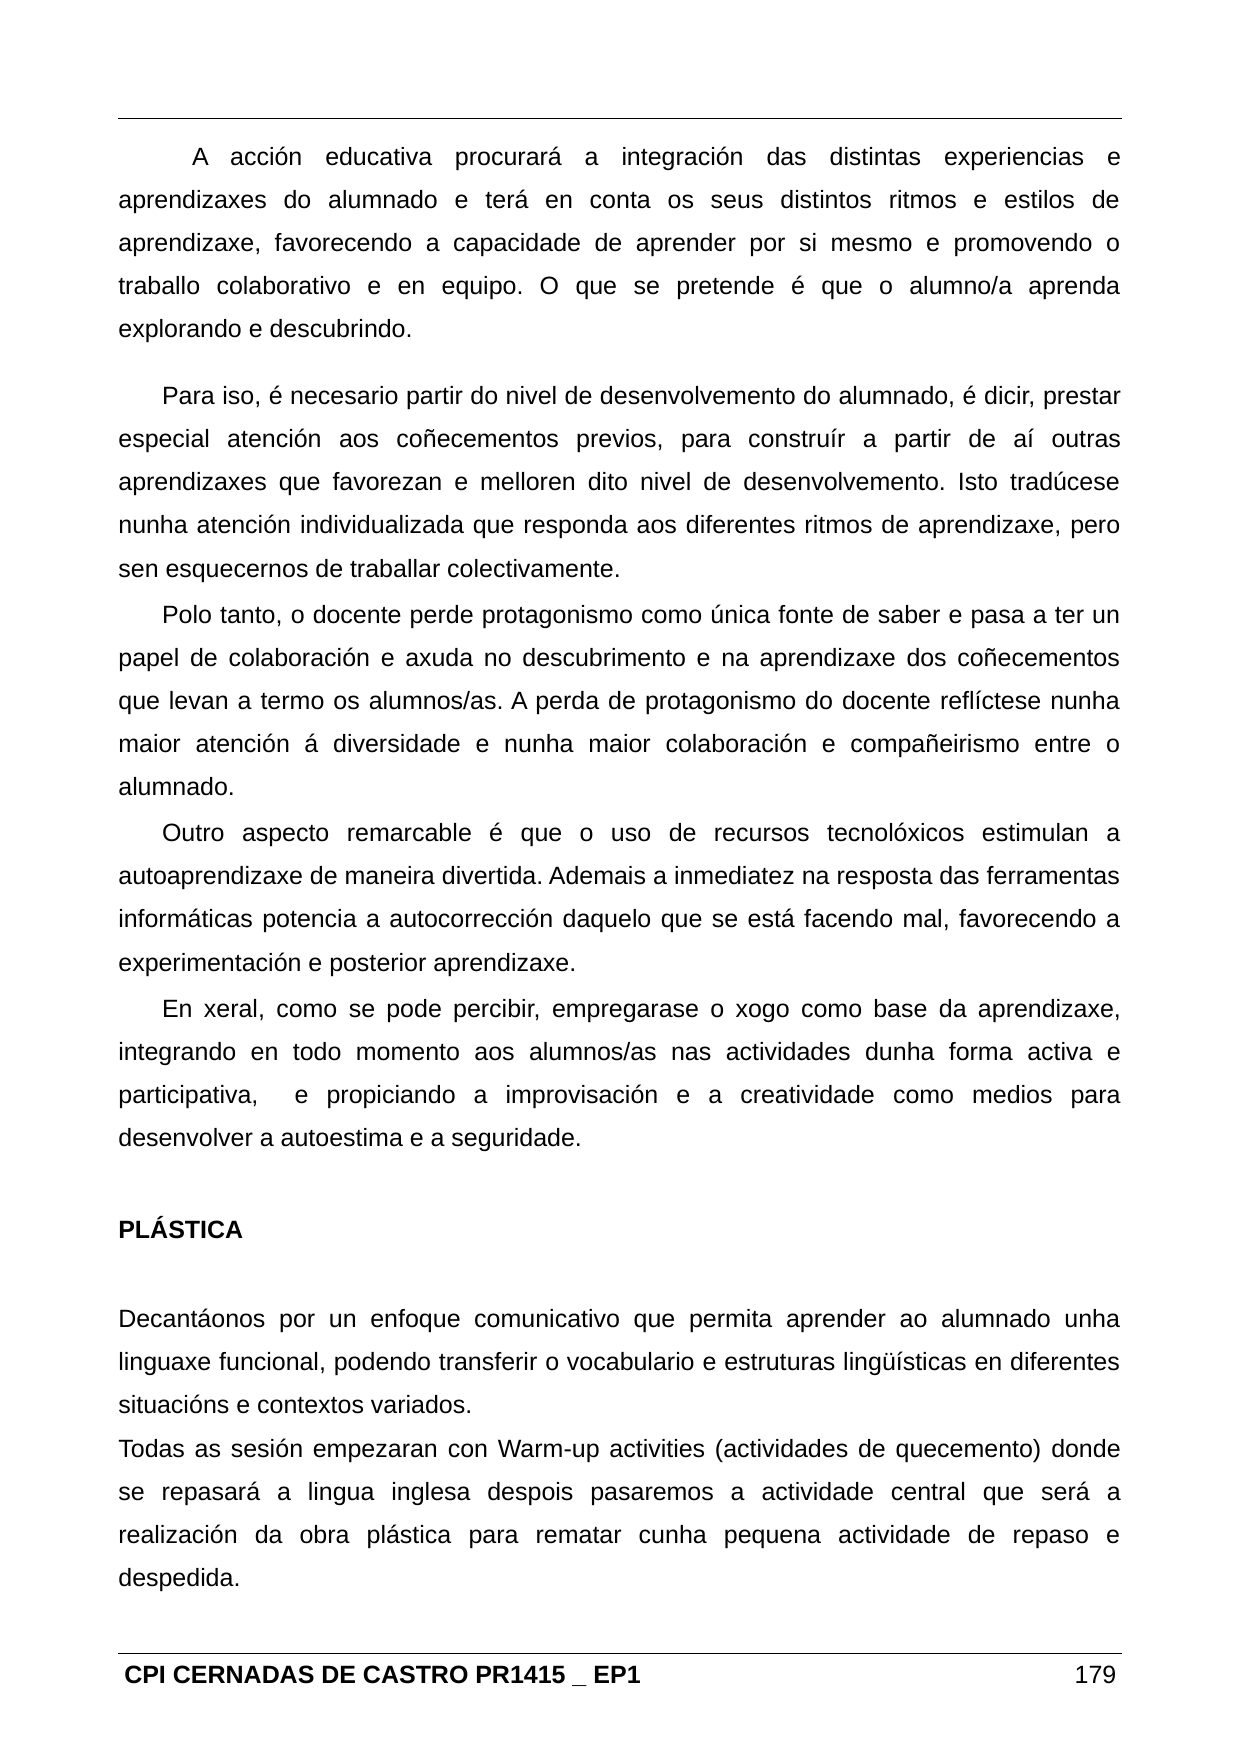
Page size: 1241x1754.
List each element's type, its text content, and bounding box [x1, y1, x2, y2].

text Todas as sesión empezaran con Warm-up activities (actividades de quecemento) donde se repasará a lingua inglesa despois pasaremos a actividade central que será a realización da obra plástica para rematar cunha pequena actividade de repaso e despedida. [118, 1433, 1122, 1592]
title Polo tanto, o docente perde protagonismo como única fonte de saber e pasa a ter un papel de colaboración e axuda no descubrimento e na aprendizaxe dos coñecementos que levan a termo os alumnos/as. A perda de protagonismo do docente reflíctese nunha maior atención á diversidade e nunha maior colaboración e compañeirismo entre o alumnado. [118, 599, 1122, 801]
title Outro aspecto remarcable é que o uso de recursos tecnolóxicos estimulan a autoaprendizaxe de maneira divertida. Ademais a inmediatez na resposta das ferramentas informáticas potencia a autocorrección daquelo que se está facendo mal, favorecendo a experimentación e posterior aprendizaxe. [118, 818, 1122, 976]
title Para iso, é necesario partir do nivel de desenvolvemento do alumnado, é dicir, prestar especial atención aos coñecementos previos, para construír a partir de aí outras aprendizaxes que favorezan e melloren dito nivel de desenvolvemento. Isto tradúcese nunha atención individualizada que responda aos diferentes ritmos de aprendizaxe, pero sen esquecernos de traballar colectivamente. [118, 381, 1122, 582]
text Decantáonos por un enfoque comunicativo que permita aprender ao alumnado unha linguaxe funcional, podendo transferir o vocabulario e estruturas lingüísticas en diferentes situacións e contextos variados. [118, 1304, 1122, 1419]
text A acción educativa procurará a integración das distintas experiencias e aprendizaxes do alumnado e terá en conta os seus distintos ritmos e estilos de aprendizaxe, favorecendo a capacidade de aprender por si mesmo e promovendo o traballo colaborativo e en equipo. O que se pretende é que o alumno/a aprenda explorando e descubrindo. [118, 142, 1122, 343]
title En xeral, como se pode percibir, empregarase o xogo como base da aprendizaxe, integrando en todo momento aos alumnos/as nas actividades dunha forma activa e participativa, e propiciando a improvisación e a creatividade como medios para desenvolver a autoestima e a seguridade. [118, 993, 1122, 1152]
text PLÁSTICA [118, 1215, 1122, 1244]
